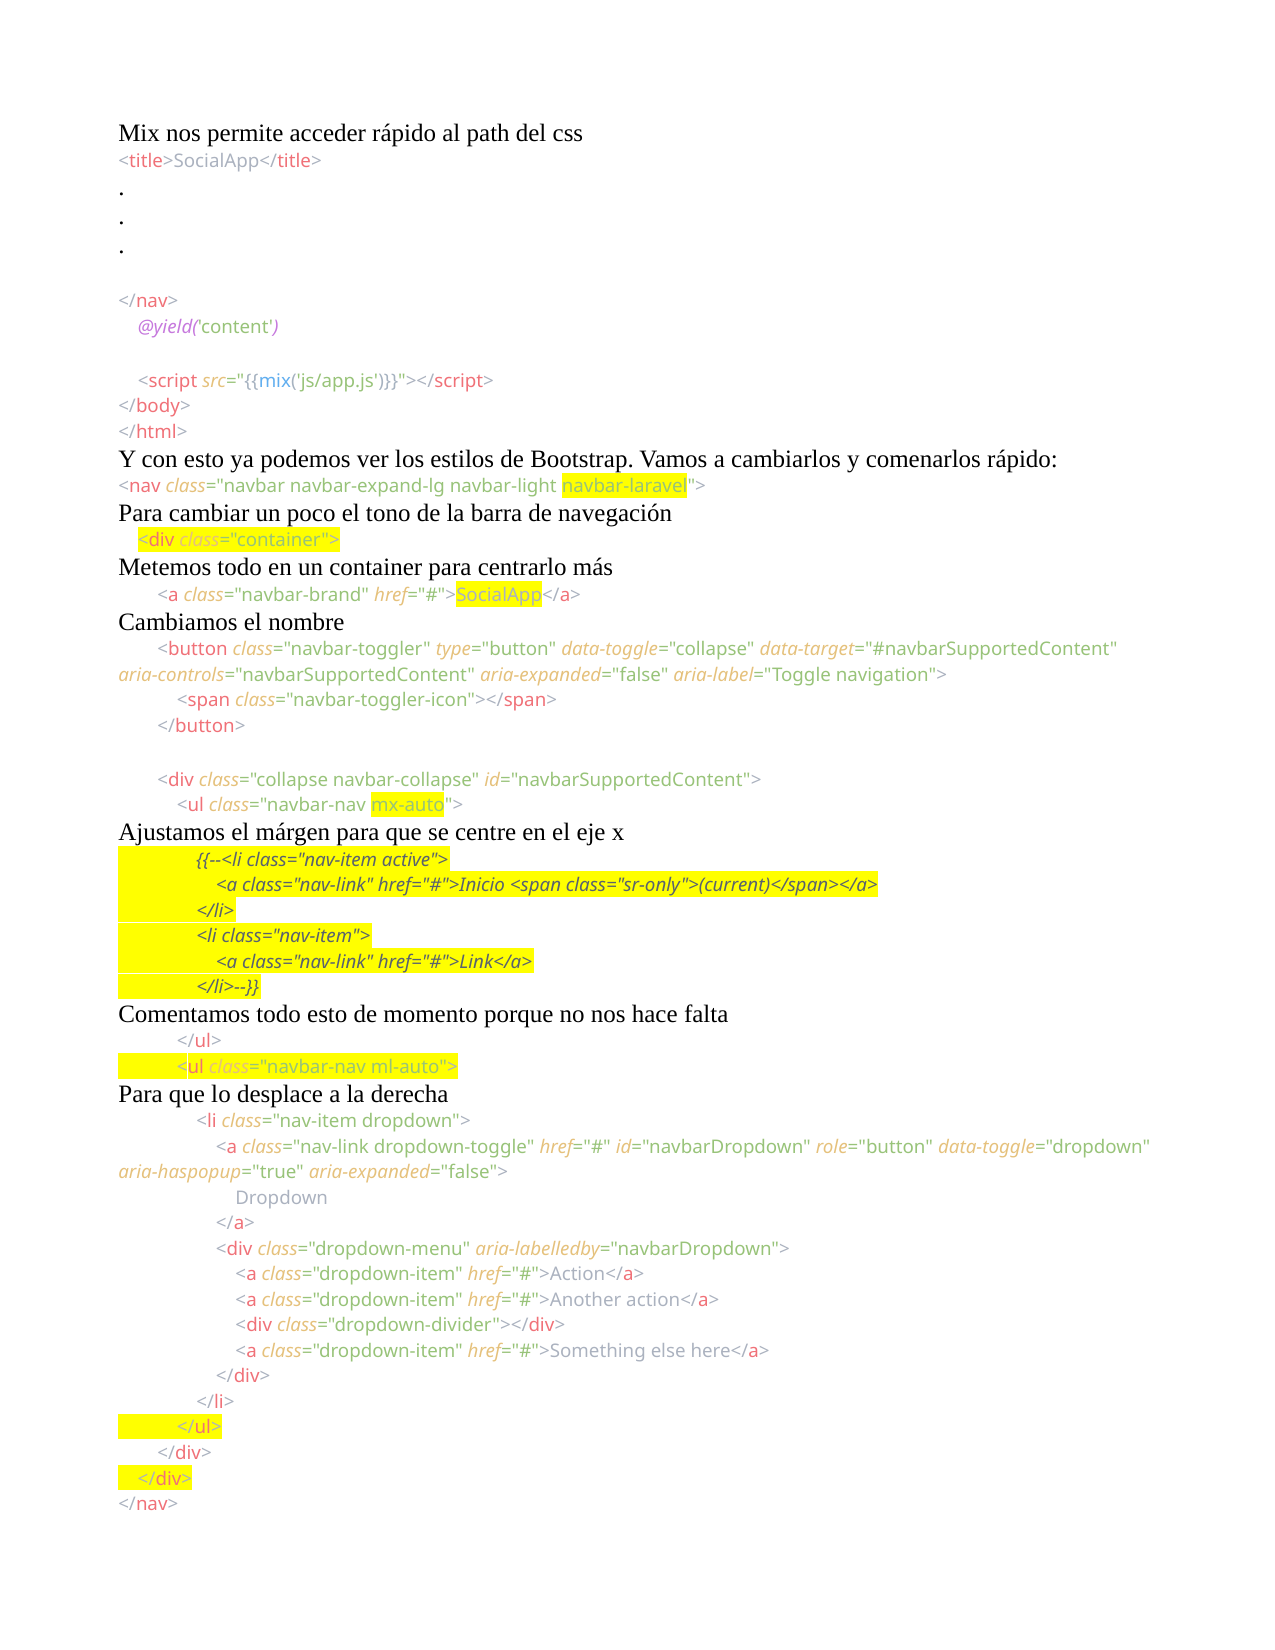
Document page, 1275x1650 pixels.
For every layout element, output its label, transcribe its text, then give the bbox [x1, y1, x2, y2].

text Para que lo desplace a la derecha <li class="nav-item dropdown"> <a class="nav-link dropdown-toggle" href="#" id="navbarDropdown" role="button" data-toggle="dropdown" aria-haspopup="true" aria-expanded="false"> Dropdown </a> <div class="dropdown-menu" aria-labelledby="navbarDropdown"> <a class="dropdown-item" href="#">Action</a> <a class="dropdown-item" href="#">Another action</a> <div class="dropdown-divider"></div> <a class="dropdown-item" href="#">Something else here</a> </div> </li> </ul> </div> </div> </nav> [118, 1079, 1157, 1516]
text </nav> @yield('content') <script src="{{mix('js/app.js')}}"></script> </body> </html> [118, 259, 1157, 444]
text Ajustamos el márgen para que se centre en el eje x {{--<li class="nav-item active"> <a class="nav-link" href="#">Inicio <span class="sr-only">(current)</span></a> </li> <li class="nav-item"> <a class="nav-link" href="#">Link</a> </li>--}} [118, 817, 1157, 999]
text . [118, 201, 1157, 230]
text Cambiamos el nombre <button class="navbar-toggler" type="button" data-toggle="collapse" data-target="#navbarSupportedContent" aria-controls="navbarSupportedContent" aria-expanded="false" aria-label="Toggle navigation"> <span class="navbar-toggler-icon"></span> </button> <div class="collapse navbar-collapse" id="navbarSupportedContent"> <ul class="navbar-nav mx-auto"> [118, 607, 1157, 817]
text Comentamos todo esto de momento porque no nos hace falta </ul> <ul class="navbar-nav ml-auto"> [118, 999, 1157, 1079]
text Y con esto ya podemos ver los estilos de Bootstrap. Vamos a cambiarlos y comenarlos rápido: [118, 444, 1157, 472]
text . [118, 172, 1157, 201]
text Metemos todo en un container para centrarlo más <a class="navbar-brand" href="#">SocialApp</a> [118, 552, 1157, 607]
text Para cambiar un poco el tono de la barra de navegación <div class="container"> [118, 498, 1157, 552]
text . [118, 230, 1157, 259]
text Mix nos permite acceder rápido al path del css <title>SocialApp</title> [118, 118, 1157, 172]
text <nav class="navbar navbar-expand-lg navbar-light navbar-laravel"> [118, 472, 1157, 498]
